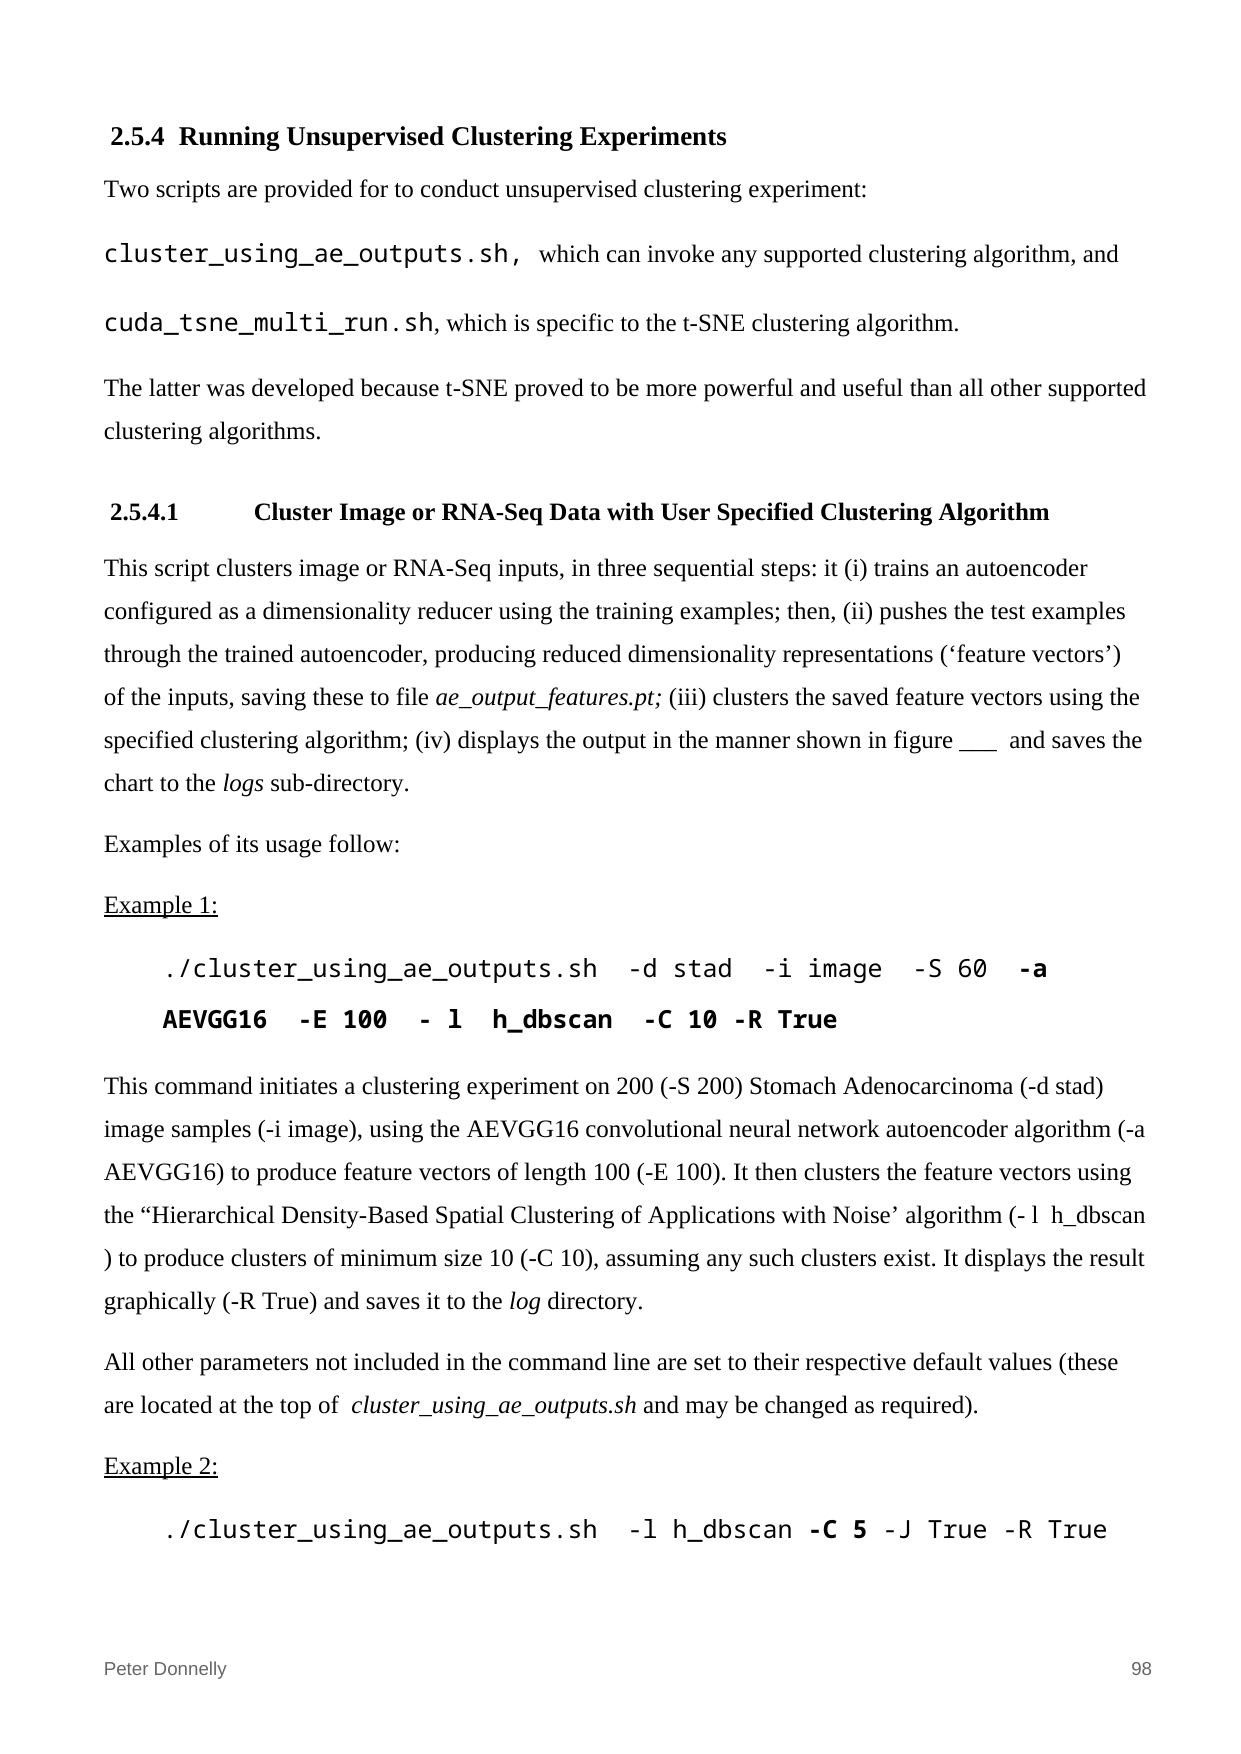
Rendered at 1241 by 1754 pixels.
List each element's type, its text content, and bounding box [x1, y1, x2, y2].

subtitle Running Unsupervised Clustering Experiments [103, 120, 1146, 151]
text Examples of its usage follow: [103, 829, 1146, 858]
text This script clusters image or RNA-Seq inputs, in three sequential steps: it (i) trains an autoencoder configured as a dimensionality reducer using the training examples; then, (ii) pushes the test examples through the trained autoencoder, producing reduced dimensionality representations (‘feature vectors’) of the inputs, saving these to file ae_output_features.pt; (iii) clusters the saved feature vectors using the specified clustering algorithm; (iv) displays the output in the manner shown in figure ___ and saves the chart to the logs sub-directory. [103, 553, 1146, 797]
text This command initiates a clustering experiment on 200 (-S 200) Stomach Adenocarcinoma (-d stad) image samples (-i image), using the AEVGG16 convolutional neural network autoencoder algorithm (-a AEVGG16) to produce feature vectors of length 100 (-E 100). It then clusters the feature vectors using the “Hierarchical Density-Based Spatial Clustering of Applications with Noise’ algorithm (- l h_dbscan ) to produce clusters of minimum size 10 (-C 10), assuming any such clusters exist. It displays the result graphically (-R True) and saves it to the log directory. [103, 1071, 1146, 1315]
text cuda_tsne_multi_run.sh, which is specific to the t-SNE clustering algorithm. [103, 304, 1146, 338]
subtitle Cluster Image or RNA-Seq Data with User Specified Clustering Algorithm [103, 497, 1146, 526]
text Example 1: [103, 890, 1146, 919]
text Two scripts are provided for to conduct unsupervised clustering experiment: [103, 174, 1146, 203]
text ./cluster_using_ae_outputs.sh -d stad -i image -S 60 -a AEVGG16 -E 100 - l h_dbscan -C 10 -R True [162, 951, 1146, 1036]
text The latter was developed because t-SNE proved to be more powerful and useful than all other supported clustering algorithms. [103, 373, 1146, 445]
text Example 2: [103, 1451, 1146, 1480]
text ./cluster_using_ae_outputs.sh -l h_dbscan -C 5 -J True -R True [162, 1512, 1146, 1546]
text cluster_using_ae_outputs.sh, which can invoke any supported clustering algorithm, and [103, 235, 1146, 269]
text All other parameters not included in the command line are set to their respective default values (these are located at the top of cluster_using_ae_outputs.sh and may be changed as required). [103, 1347, 1146, 1419]
